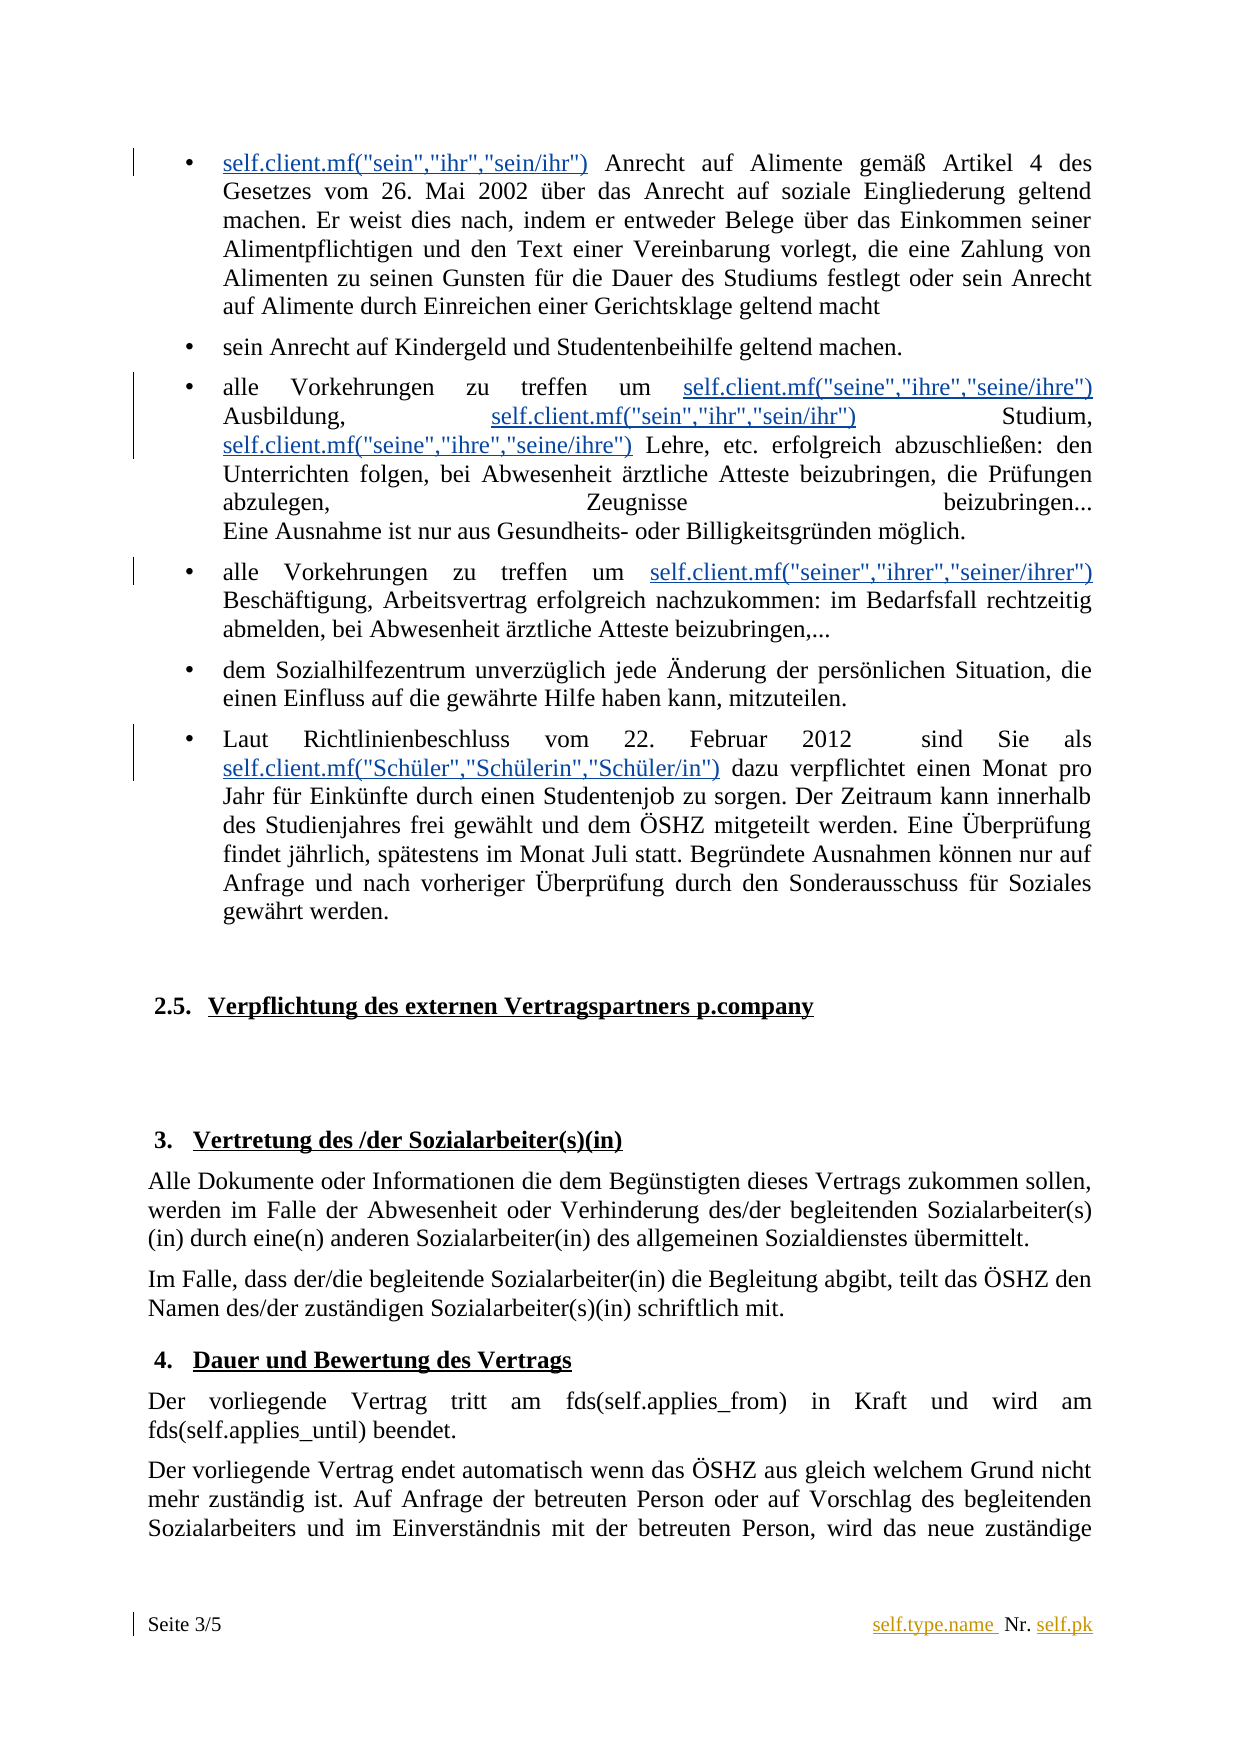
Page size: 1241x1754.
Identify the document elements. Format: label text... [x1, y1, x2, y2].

text Alle Dokumente oder Informationen die dem Begünstigten dieses Vertrags zukommen sollen, werden im Falle der Abwesenheit oder Verhinderung des/der begleitenden Sozialarbeiter(s)(in) durch eine(n) anderen Sozialarbeiter(in) des allgemeinen Sozialdienstes übermittelt. [148, 1166, 1093, 1252]
text Im Falle, dass der/die begleitende Sozialarbeiter(in) die Begleitung abgibt, teilt das ÖSHZ den Namen des/der zuständigen Sozialarbeiter(s)(in) schriftlich mit. [148, 1264, 1093, 1322]
text Der vorliegende Vertrag endet automatisch wenn das ÖSHZ aus gleich welchem Grund nicht mehr zuständig ist. Auf Anfrage der betreuten Person oder auf Vorschlag des begleitenden Sozialarbeiters und im Einverständnis mit der betreuten Person, wird das neue zuständige [148, 1456, 1093, 1542]
list Laut Richtlinienbeschluss vom 22. Februar 2012 sind Sie als self.client.mf("Schüler","Schülerin","Schüler/in") dazu verpflichtet einen Monat pro Jahr für Einkünfte durch einen Studentenjob zu sorgen. Der Zeitraum kann innerhalb des Studienjahres frei gewählt und dem ÖSHZ mitgeteilt werden. Eine Überprüfung findet jährlich, spätestens im Monat Juli statt. Begründete Ausnahmen können nur auf Anfrage und nach vorheriger Überprüfung durch den Sonderausschuss für Soziales gewährt werden. [185, 724, 1093, 925]
subtitle Verpflichtung des externen Vertragspartners p.company [148, 991, 1093, 1019]
list alle Vorkehrungen zu treffen um self.client.mf("seine","ihre","seine/ihre") Ausbildung, self.client.mf("sein","ihr","sein/ihr") Studium, self.client.mf("seine","ihre","seine/ihre") Lehre, etc. erfolgreich abzuschließen: den Unterrichten folgen, bei Abwesenheit ärztliche Atteste beizubringen, die Prüfungen abzulegen, Zeugnisse beizubringen... Eine Ausnahme ist nur aus Gesundheits- oder Billigkeitsgründen möglich. [185, 372, 1093, 545]
list sein Anrecht auf Kindergeld und Studentenbeihilfe geltend machen. [185, 332, 1093, 361]
list self.client.mf("sein","ihr","sein/ihr") Anrecht auf Alimente gemäß Artikel 4 des Gesetzes vom 26. Mai 2002 über das Anrecht auf soziale Eingliederung geltend machen. Er weist dies nach, indem er entweder Belege über das Einkommen seiner Alimentpflichtigen und den Text einer Vereinbarung vorlegt, die eine Zahlung von Alimenten zu seinen Gunsten für die Dauer des Studiums festlegt oder sein Anrecht auf Alimente durch Einreichen einer Gerichtsklage geltend macht [185, 148, 1093, 320]
list dem Sozialhilfezentrum unverzüglich jede Änderung der persönlichen Situation, die einen Einfluss auf die gewährte Hilfe haben kann, mitzuteilen. [185, 655, 1093, 712]
text Der vorliegende Vertrag tritt am fds(self.applies_from) in Kraft und wird am fds(self.applies_until) beendet. [148, 1386, 1093, 1444]
list alle Vorkehrungen zu treffen um self.client.mf("seiner","ihrer","seiner/ihrer") Beschäftigung, Arbeitsvertrag erfolgreich nachzukommen: im Bedarfsfall rechtzeitig abmelden, bei Abwesenheit ärztliche Atteste beizubringen,... [185, 557, 1093, 643]
subtitle Dauer und Bewertung des Vertrags [148, 1345, 1093, 1374]
subtitle Vertretung des /der Sozialarbeiter(s)(in) [148, 1125, 1093, 1154]
